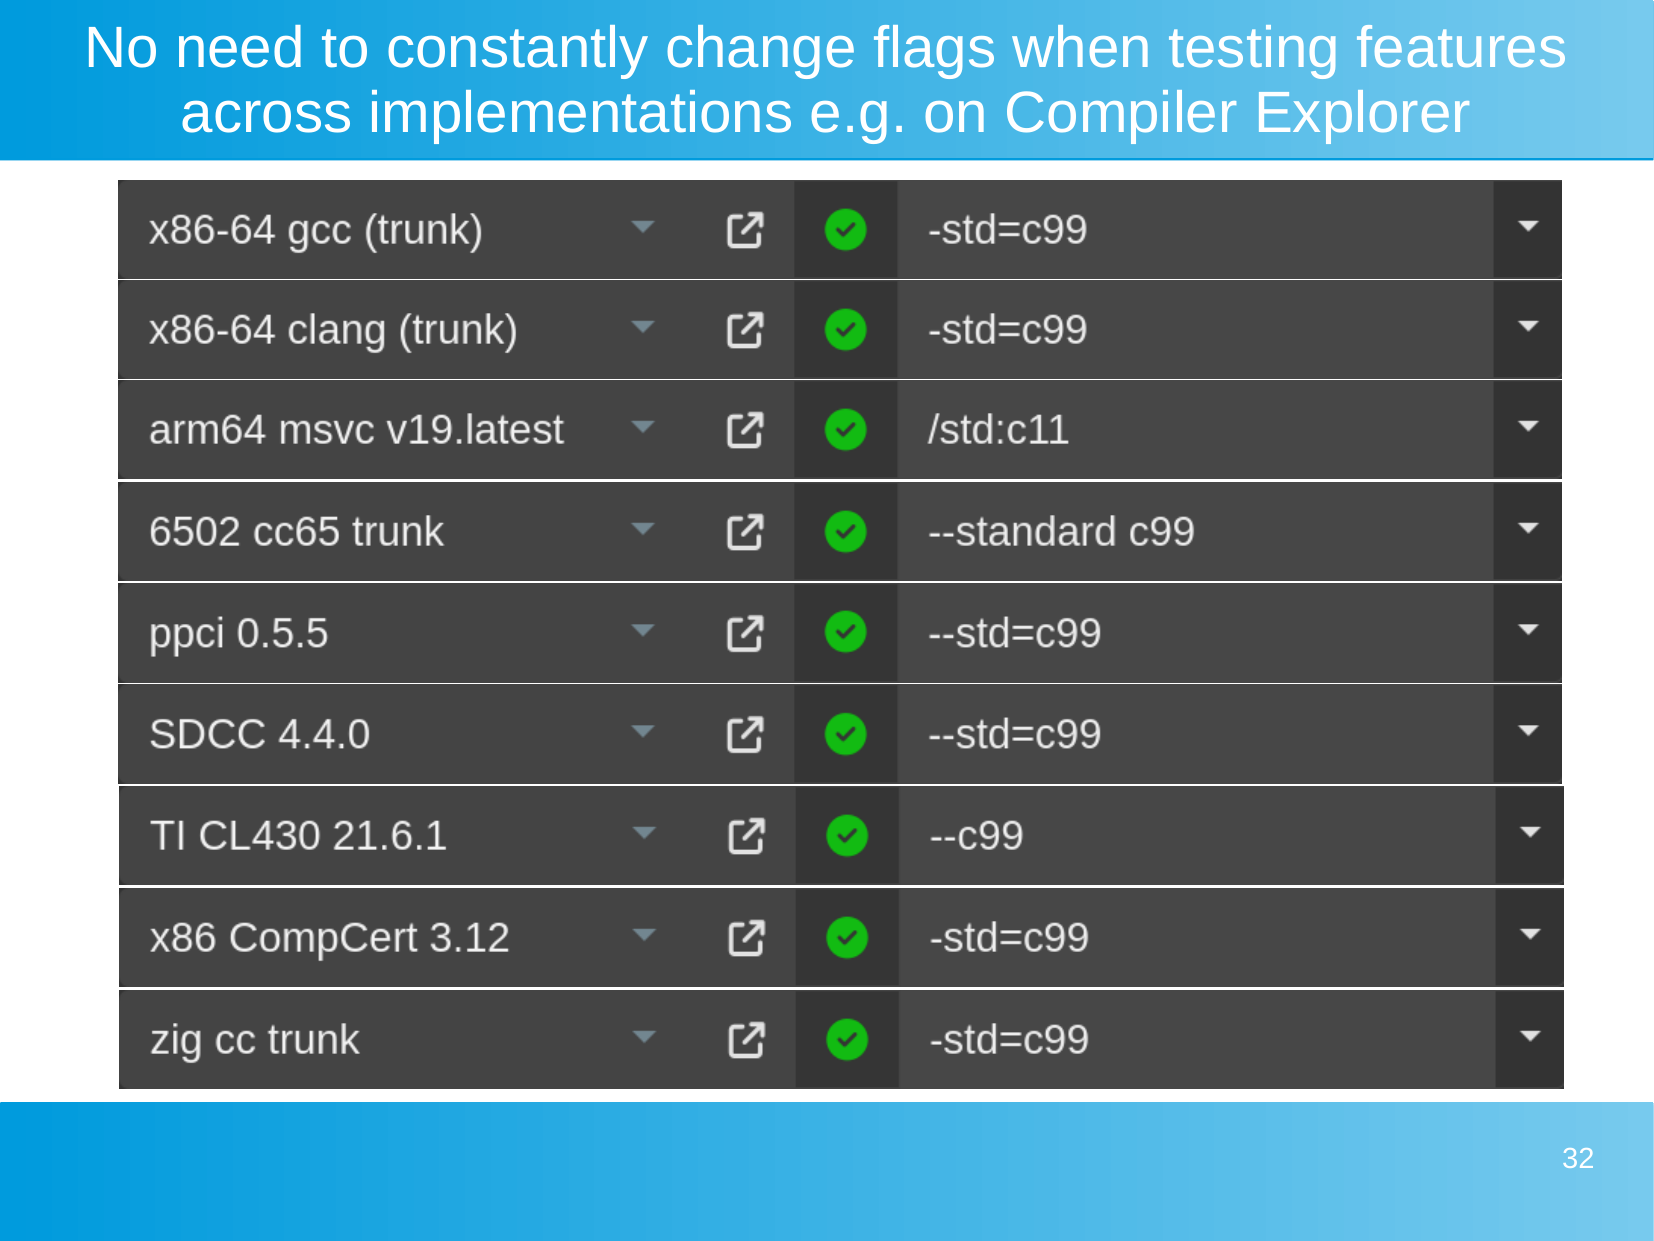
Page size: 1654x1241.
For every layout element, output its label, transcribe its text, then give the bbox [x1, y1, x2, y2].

picture [119, 786, 1564, 885]
picture [119, 990, 1564, 1089]
picture [118, 280, 1562, 379]
picture [118, 482, 1562, 581]
picture [118, 583, 1562, 683]
title No need to constantly change flags when testing features across implementations e.g. on Compiler Explorer [59, 4, 1595, 155]
picture [118, 180, 1562, 279]
picture [118, 380, 1562, 479]
picture [118, 684, 1562, 784]
picture [119, 888, 1564, 987]
